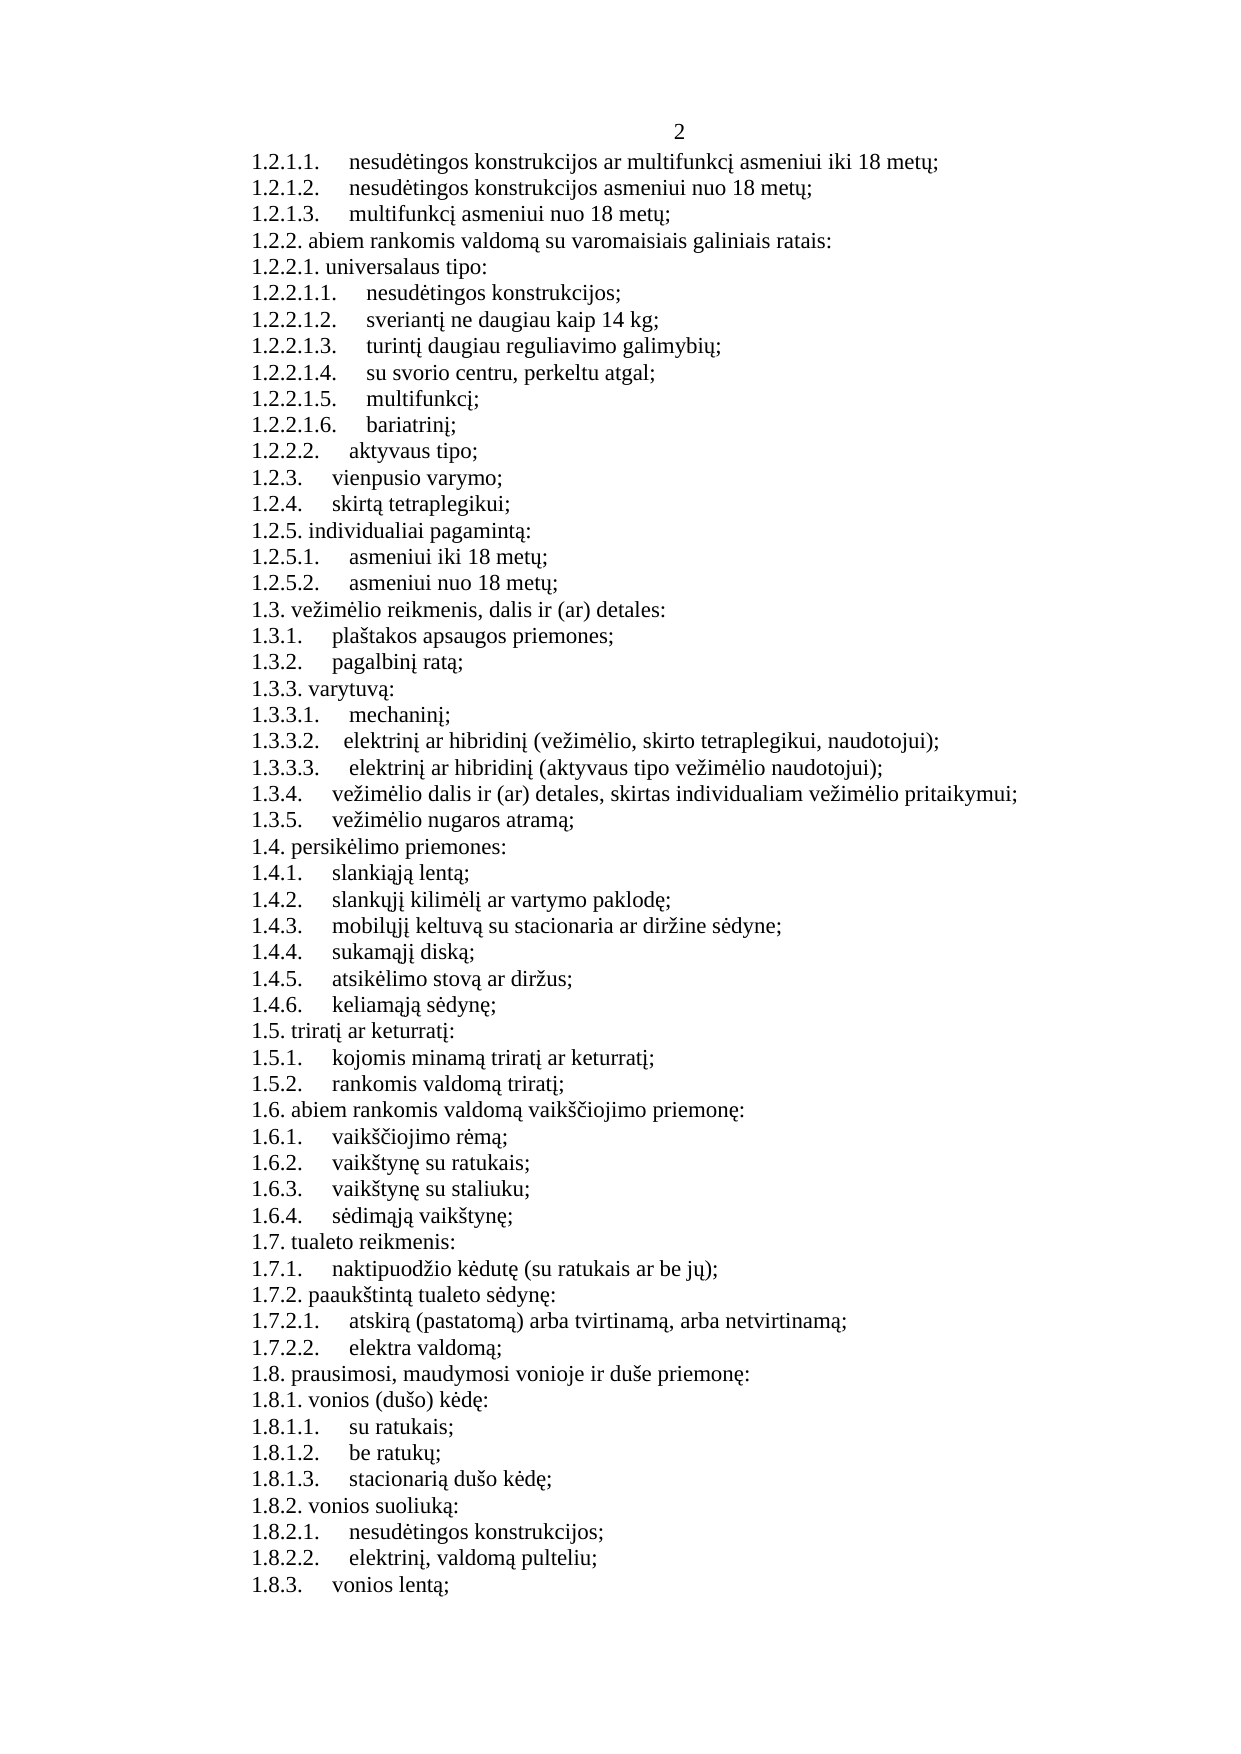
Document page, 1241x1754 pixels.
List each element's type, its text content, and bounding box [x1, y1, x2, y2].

text 1.6.4.  sėdimąją vaikštynę; [177, 1202, 1181, 1228]
text 1.6. abiem rankomis valdomą vaikščiojimo priemonę: [177, 1096, 1181, 1123]
text 1.2.2.1.2.  sveriantį ne daugiau kaip 14 kg; [177, 306, 1181, 332]
text 1.3.2.  pagalbinį ratą; [177, 648, 1181, 675]
text 1.3.3. varytuvą: [177, 675, 1181, 701]
text 1.8.1.3.  stacionarią dušo kėdę; [177, 1465, 1181, 1492]
text 1.4. persikėlimo priemones: [177, 833, 1181, 859]
text 1.4.6.  keliamąją sėdynę; [177, 991, 1181, 1017]
text 1.8.2. vonios suoliuką: [177, 1492, 1181, 1518]
text 1.7.2.1.  atskirą (pastatomą) arba tvirtinamą, arba netvirtinamą; [177, 1307, 1181, 1334]
text 1.6.1.  vaikščiojimo rėmą; [177, 1123, 1181, 1149]
text 1.2.5. individualiai pagamintą: [177, 517, 1181, 543]
text 1.2.4.  skirtą tetraplegikui; [177, 490, 1181, 517]
text 1.4.5.  atsikėlimo stovą ar diržus; [177, 965, 1181, 991]
text 1.2.2.1. universalaus tipo: [177, 253, 1181, 279]
text 1.8. prausimosi, maudymosi vonioje ir duše priemonę: [177, 1360, 1181, 1386]
text 1.6.2.  vaikštynę su ratukais; [177, 1149, 1181, 1176]
text 1.7.2.2.  elektra valdomą; [177, 1334, 1181, 1360]
text 1.2.2.1.6.  bariatrinį; [177, 411, 1181, 438]
text 1.6.3.  vaikštynę su staliuku; [177, 1176, 1181, 1202]
text 1.2.2.1.3.  turintį daugiau reguliavimo galimybių; [177, 332, 1181, 358]
text 1.2.1.2.  nesudėtingos konstrukcijos asmeniui nuo 18 metų; [177, 174, 1181, 200]
text 1.8.1.1.  su ratukais; [177, 1413, 1181, 1439]
text 1.2.2. abiem rankomis valdomą su varomaisiais galiniais ratais: [177, 227, 1181, 253]
text 1.7.1.  naktipuodžio kėdutę (su ratukais ar be jų); [177, 1254, 1181, 1281]
text 1.2.2.1.5.  multifunkcį; [177, 385, 1181, 411]
text 1.3.3.3.  elektrinį ar hibridinį (aktyvaus tipo vežimėlio naudotojui); [177, 754, 1181, 780]
text 1.7. tualeto reikmenis: [177, 1228, 1181, 1254]
text 1.2.5.1.  asmeniui iki 18 metų; [177, 543, 1181, 569]
text 1.4.4.  sukamąjį diską; [177, 938, 1181, 965]
text 1.8.1. vonios (dušo) kėdę: [177, 1386, 1181, 1413]
text 1.8.2.1.  nesudėtingos konstrukcijos; [177, 1518, 1181, 1544]
text 1.3.3.1.  mechaninį; [177, 701, 1181, 727]
text 1.2.1.3.  multifunkcį asmeniui nuo 18 metų; [177, 200, 1181, 227]
text 1.3.5.  vežimėlio nugaros atramą; [177, 807, 1181, 833]
text 1.2.3.  vienpusio varymo; [177, 464, 1181, 490]
text 1.2.2.1.1.  nesudėtingos konstrukcijos; [177, 279, 1181, 306]
text 1.8.2.2.  elektrinį, valdomą pulteliu; [177, 1544, 1181, 1571]
text 1.2.1.1.  nesudėtingos konstrukcijos ar multifunkcį asmeniui iki 18 metų; [177, 148, 1181, 174]
text 1.3.1.  plaštakos apsaugos priemones; [177, 622, 1181, 648]
text 1.7.2. paaukštintą tualeto sėdynę: [177, 1281, 1181, 1307]
text 1.8.3.  vonios lentą; [177, 1571, 1181, 1597]
text 1.5.1.  kojomis minamą triratį ar keturratį; [177, 1044, 1181, 1070]
text 1.3.3.2. elektrinį ar hibridinį (vežimėlio, skirto tetraplegikui, naudotojui); [177, 727, 1181, 754]
text 1.8.1.2.  be ratukų; [177, 1439, 1181, 1465]
text 1.5. triratį ar keturratį: [177, 1017, 1181, 1044]
text 1.4.2.  slankųjį kilimėlį ar vartymo paklodę; [177, 886, 1181, 912]
text 1.5.2.  rankomis valdomą triratį; [177, 1070, 1181, 1096]
text 1.4.3.  mobilųjį keltuvą su stacionaria ar diržine sėdyne; [177, 912, 1181, 938]
text 1.2.2.2.  aktyvaus tipo; [177, 438, 1181, 464]
text 1.3.4.  vežimėlio dalis ir (ar) detales, skirtas individualiam vežimėlio pritaikymui; [177, 780, 1181, 807]
text 1.2.2.1.4.  su svorio centru, perkeltu atgal; [177, 358, 1181, 385]
text 1.3. vežimėlio reikmenis, dalis ir (ar) detales: [177, 596, 1181, 622]
text 1.2.5.2.  asmeniui nuo 18 metų; [177, 569, 1181, 596]
text 1.4.1.  slankiąją lentą; [177, 859, 1181, 886]
